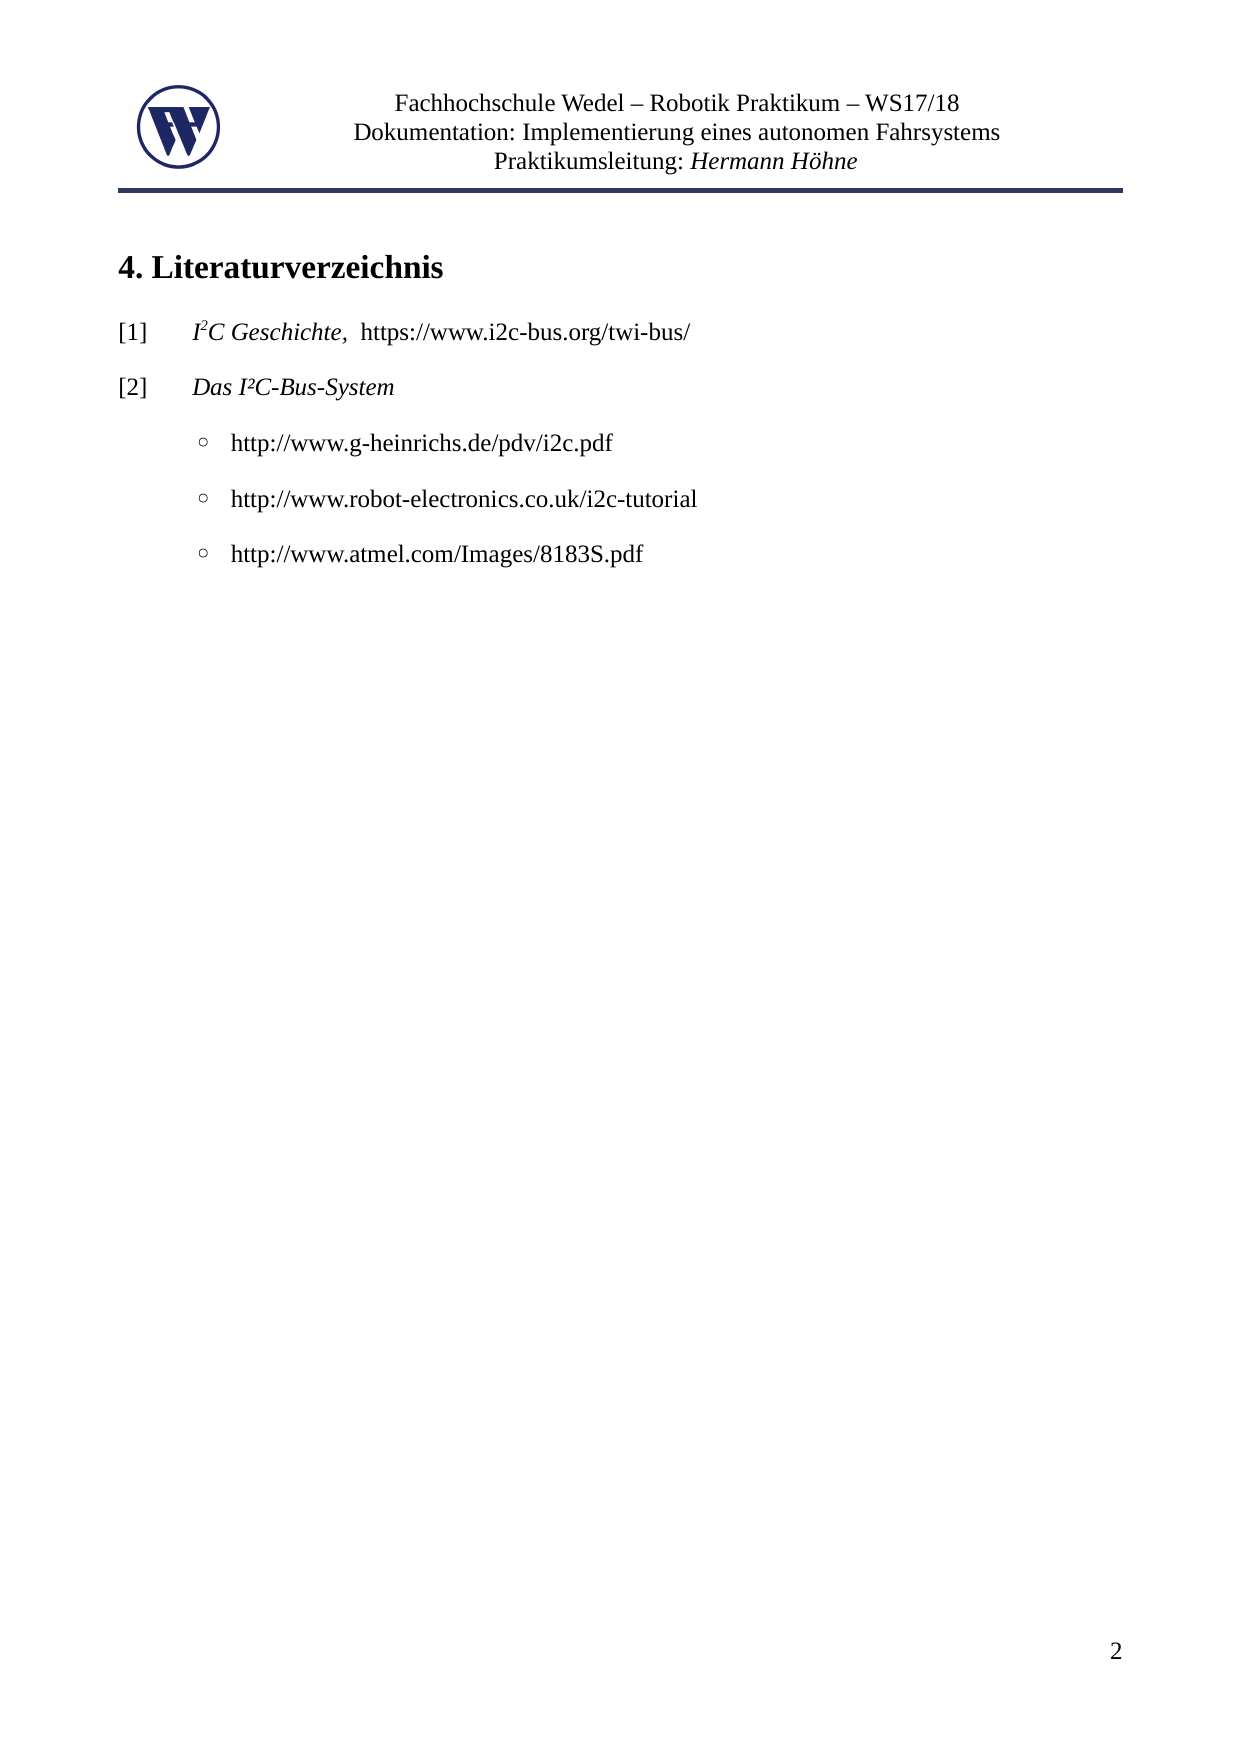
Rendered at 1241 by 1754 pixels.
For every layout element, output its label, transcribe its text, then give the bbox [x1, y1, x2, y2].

subtitle 4. Literaturverzeichnis [118, 247, 1122, 285]
list http://www.g-heinrichs.de/pdv/i2c.pdf [193, 428, 1122, 457]
list http://www.robot-electronics.co.uk/i2c-tutorial [193, 484, 1122, 512]
list http://www.atmel.com/Images/8183S.pdf [193, 539, 1122, 568]
text [1] I2C Geschichte, https://www.i2c-bus.org/twi-bus/ [118, 317, 1122, 346]
text [2] Das I²C-Bus-System [118, 372, 1122, 401]
picture [123, 80, 224, 183]
